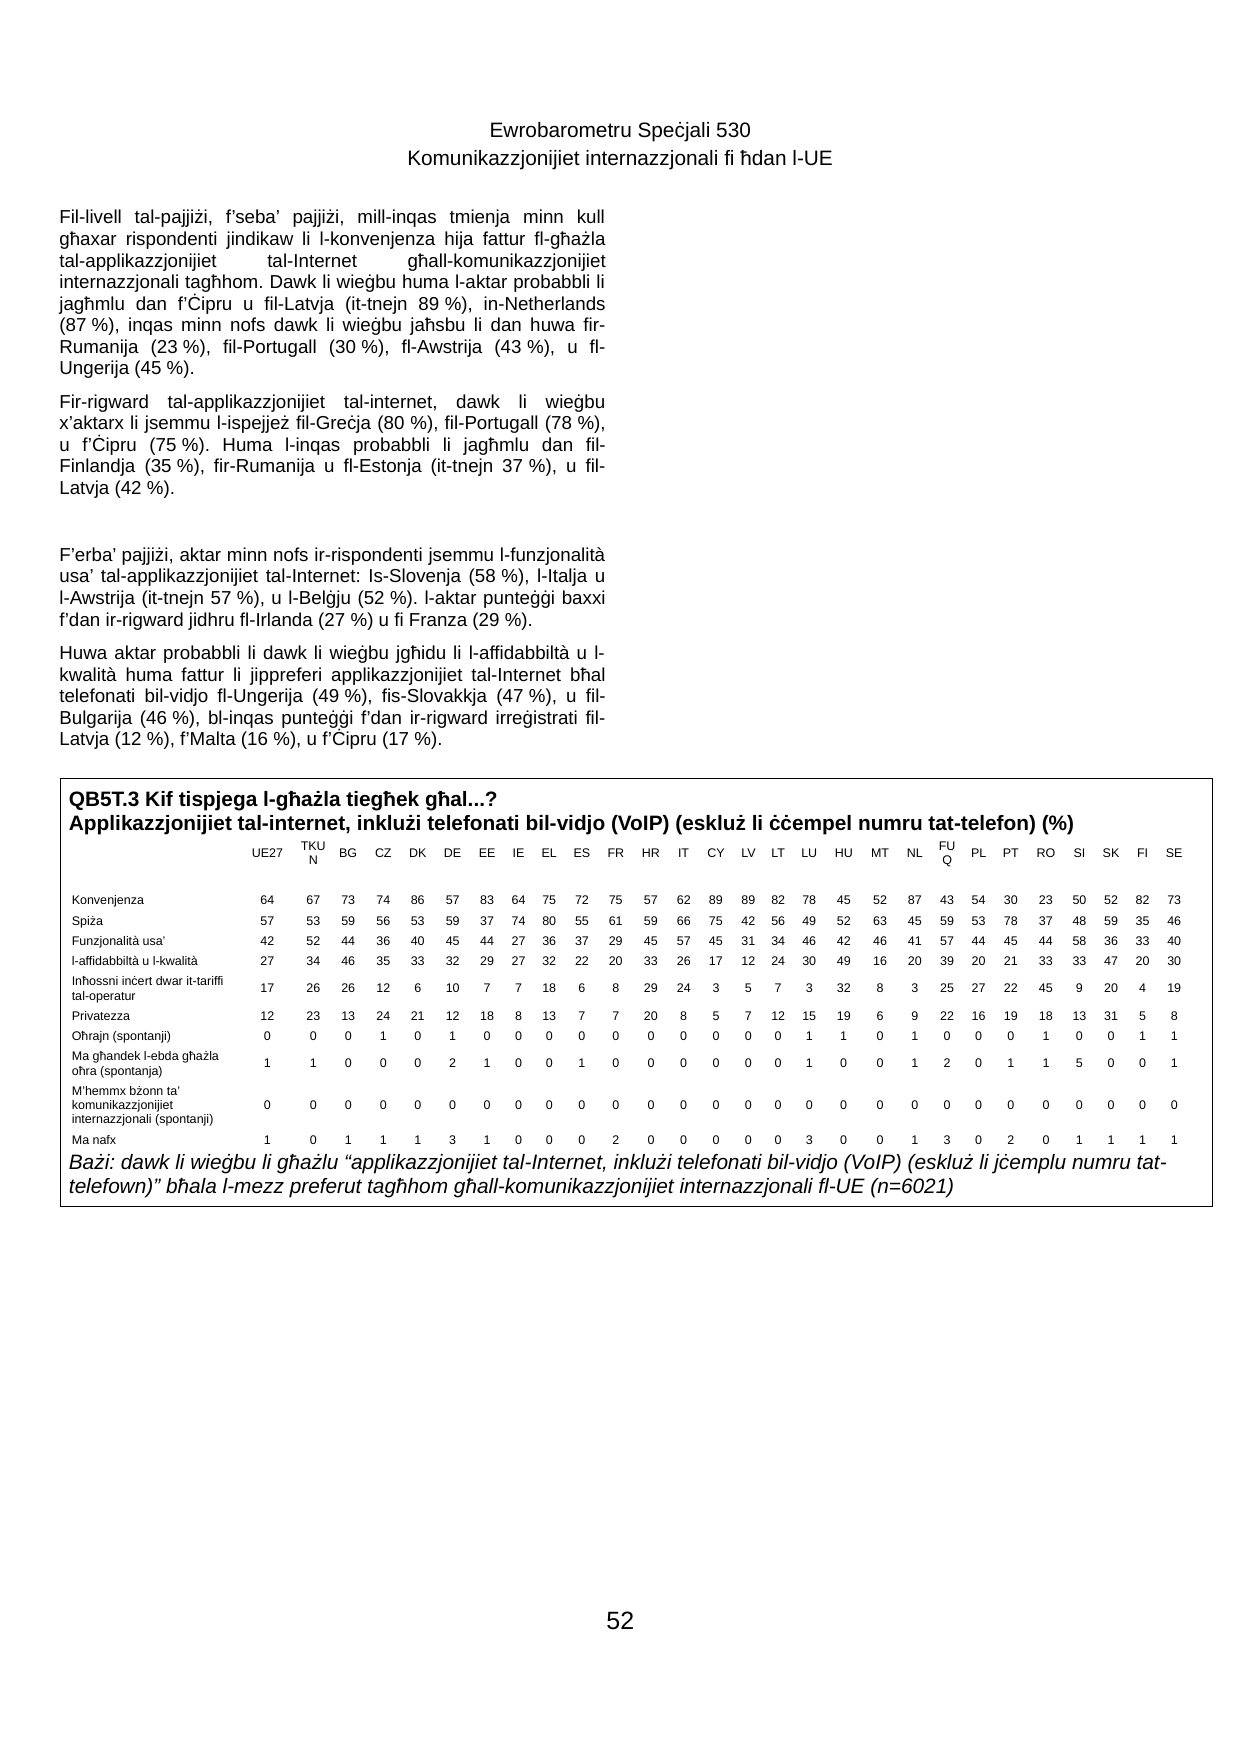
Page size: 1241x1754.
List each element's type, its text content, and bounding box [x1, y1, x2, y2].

table_cell 59 [931, 910, 962, 930]
table_cell 45 [825, 890, 862, 910]
table_cell 55 [565, 910, 598, 930]
table_cell 0 [931, 1026, 962, 1046]
table_cell 49 [825, 951, 862, 971]
table_cell 56 [763, 910, 793, 930]
table_cell 3 [898, 971, 931, 1005]
table_cell 1 [1128, 1129, 1157, 1149]
table_cell Spiża [69, 910, 238, 930]
table_cell 17 [238, 971, 296, 1005]
table_cell 5 [1128, 1005, 1157, 1026]
table_header MT [862, 835, 898, 870]
table_cell [698, 870, 733, 890]
table_cell 0 [963, 1046, 994, 1080]
table_header TKUN [296, 835, 330, 870]
table_cell 12 [435, 1005, 470, 1026]
table_cell 42 [733, 910, 763, 930]
table_cell 32 [533, 951, 565, 971]
table_cell 0 [733, 1046, 763, 1080]
table_header FI [1128, 835, 1157, 870]
table_cell 0 [669, 1129, 698, 1149]
table_cell 9 [898, 1005, 931, 1026]
table_cell 16 [963, 1005, 994, 1026]
table_cell 8 [599, 971, 632, 1005]
table_cell 0 [633, 1046, 669, 1080]
table_cell [898, 870, 931, 890]
table_header RO [1027, 835, 1064, 870]
table_cell 0 [825, 1046, 862, 1080]
table_cell 89 [698, 890, 733, 910]
table_cell 17 [698, 951, 733, 971]
table_cell 9 [1064, 971, 1094, 1005]
table_cell 0 [366, 1046, 400, 1080]
table_cell 57 [633, 890, 669, 910]
table_cell 29 [633, 971, 669, 1005]
table_cell 7 [565, 1005, 598, 1026]
table_cell 6 [400, 971, 435, 1005]
table_header [69, 835, 238, 870]
table_header SI [1064, 835, 1094, 870]
table_cell Ma għandek l-ebda għażla oħra (spontanja) [69, 1046, 238, 1080]
table_header EL [533, 835, 565, 870]
table_cell 18 [533, 971, 565, 1005]
text Huwa aktar probabbli li dawk li wieġbu jgħidu li l-affidabbiltà u l-kwalità huma fattur li jippreferi applikazzjonijiet tal-Internet bħal telefonati bil-vidjo fl-Ungerija (49 %), fis-Slovakkja (47 %), u fil-Bulgarija (46 %), bl-inqas punteġġi f’dan ir-rigward irreġistrati fil-Latvja (12 %), f’Malta (16 %), u f’Ċipru (17 %). [59, 642, 605, 750]
table_cell 37 [470, 910, 504, 930]
table_cell 1 [1027, 1026, 1064, 1046]
table_cell 73 [1157, 890, 1191, 910]
table_cell 0 [825, 1129, 862, 1149]
table_cell 44 [470, 930, 504, 951]
table_cell 46 [793, 930, 825, 951]
table_cell 3 [698, 971, 733, 1005]
table_cell 52 [1094, 890, 1128, 910]
table_cell 30 [1157, 951, 1191, 971]
table_cell 44 [1027, 930, 1064, 951]
table_cell 1 [898, 1129, 931, 1149]
table_cell 0 [698, 1046, 733, 1080]
table_cell 6 [862, 1005, 898, 1026]
table_header CY [698, 835, 733, 870]
table_cell 44 [963, 930, 994, 951]
table_cell Ma nafx [69, 1129, 238, 1149]
table_cell 0 [296, 1129, 330, 1149]
table_cell [733, 870, 763, 890]
table_cell 18 [470, 1005, 504, 1026]
table_cell 45 [435, 930, 470, 951]
text Fir-rigward tal-applikazzjonijiet tal-internet, dawk li wieġbu x’aktarx li jsemmu l-ispejjeż fil-Greċja (80 %), fil-Portugall (78 %), u f’Ċipru (75 %). Huma l-inqas probabbli li jagħmlu dan fil-Finlandja (35 %), fir-Rumanija u fl-Estonja (it-tnejn 37 %), u fil-Latvja (42 %). [59, 391, 605, 498]
table_cell 26 [669, 951, 698, 971]
table_cell 82 [1128, 890, 1157, 910]
table_cell 20 [1128, 951, 1157, 971]
table_cell 0 [862, 1046, 898, 1080]
table_cell 0 [470, 1026, 504, 1046]
table_cell 0 [1157, 1080, 1191, 1129]
table_cell 0 [1064, 1026, 1094, 1046]
table_cell 0 [698, 1026, 733, 1046]
table_cell 0 [1128, 1046, 1157, 1080]
table_cell M’hemmx bżonn ta’ komunikazzjonijiet internazzjonali (spontanji) [69, 1080, 238, 1129]
table_cell 18 [1027, 1005, 1064, 1026]
table_cell 5 [1064, 1046, 1094, 1080]
table_cell [533, 870, 565, 890]
table_cell 78 [994, 910, 1027, 930]
table_cell 75 [698, 910, 733, 930]
table_cell 61 [599, 910, 632, 930]
table_cell 0 [633, 1129, 669, 1149]
table_cell 0 [763, 1026, 793, 1046]
table_cell 0 [366, 1080, 400, 1129]
table_cell 0 [669, 1046, 698, 1080]
table_cell 66 [669, 910, 698, 930]
table_cell 0 [565, 1129, 598, 1149]
table_cell 20 [963, 951, 994, 971]
table_header EE [470, 835, 504, 870]
text QB5T.3 Kif tispjega l-għażla tiegħek għal...? [69, 787, 1203, 811]
table_cell 49 [793, 910, 825, 930]
table_cell 20 [633, 1005, 669, 1026]
text Bażi: dawk li wieġbu li għażlu “applikazzjonijiet tal-Internet, inklużi telefonati bil-vidjo (VoIP) (eskluż li jċemplu numru tat-telefown)” bħala l-mezz preferut tagħhom għall-komunikazzjonijiet internazzjonali fl-UE (n=6021) [69, 1149, 1203, 1197]
table_cell 58 [1064, 930, 1094, 951]
table_cell 30 [994, 890, 1027, 910]
table_cell 10 [435, 971, 470, 1005]
table_header UE27 [238, 835, 296, 870]
table_cell 8 [504, 1005, 533, 1026]
table_cell 0 [963, 1080, 994, 1129]
table_cell 43 [931, 890, 962, 910]
table_cell 78 [793, 890, 825, 910]
table_header LT [763, 835, 793, 870]
table_header ES [565, 835, 598, 870]
table_cell 67 [296, 890, 330, 910]
table_cell Konvenjenza [69, 890, 238, 910]
table_cell 45 [698, 930, 733, 951]
table_cell 15 [793, 1005, 825, 1026]
table_cell 2 [931, 1046, 962, 1080]
table_cell 7 [599, 1005, 632, 1026]
table_cell 19 [994, 1005, 1027, 1026]
table_cell 0 [698, 1129, 733, 1149]
table_cell 33 [1027, 951, 1064, 971]
table_cell 86 [400, 890, 435, 910]
table_cell 12 [733, 951, 763, 971]
table_cell 0 [1094, 1080, 1128, 1129]
table_cell 0 [533, 1046, 565, 1080]
table_cell 50 [1064, 890, 1094, 910]
table_header PL [963, 835, 994, 870]
table_cell 45 [994, 930, 1027, 951]
table_cell 0 [533, 1026, 565, 1046]
table_cell 0 [435, 1080, 470, 1129]
table_cell [633, 870, 669, 890]
table_header DE [435, 835, 470, 870]
table_cell 0 [504, 1080, 533, 1129]
table_cell 0 [296, 1080, 330, 1129]
table_cell 5 [733, 971, 763, 1005]
table_cell 42 [238, 930, 296, 951]
table_cell 1 [994, 1046, 1027, 1080]
table_cell 0 [994, 1026, 1027, 1046]
table_cell 80 [533, 910, 565, 930]
table_cell l-affidabbiltà u l-kwalità [69, 951, 238, 971]
table_cell [1128, 870, 1157, 890]
table_cell 1 [898, 1026, 931, 1046]
table_cell 23 [296, 1005, 330, 1026]
table_cell 1 [366, 1129, 400, 1149]
table_cell 32 [825, 971, 862, 1005]
table_header PT [994, 835, 1027, 870]
table_cell [238, 870, 296, 890]
table_cell 37 [1027, 910, 1064, 930]
table_cell 21 [400, 1005, 435, 1026]
table_cell 3 [435, 1129, 470, 1149]
table_cell 39 [931, 951, 962, 971]
table_cell 52 [825, 910, 862, 930]
table_cell [435, 870, 470, 890]
table_cell 0 [793, 1080, 825, 1129]
table_cell 26 [296, 971, 330, 1005]
table_cell [470, 870, 504, 890]
table_cell 3 [931, 1129, 962, 1149]
table_cell 59 [633, 910, 669, 930]
table_cell 12 [763, 1005, 793, 1026]
table_cell 0 [733, 1129, 763, 1149]
table_cell 27 [504, 930, 533, 951]
table_cell 0 [733, 1080, 763, 1129]
table_cell [1027, 870, 1064, 890]
table_cell 74 [366, 890, 400, 910]
table_cell 62 [669, 890, 698, 910]
table_cell Privatezza [69, 1005, 238, 1026]
table_cell 12 [238, 1005, 296, 1026]
table_cell 0 [296, 1026, 330, 1046]
table_cell 27 [504, 951, 533, 971]
table_cell 1 [1064, 1129, 1094, 1149]
table_header BG [330, 835, 366, 870]
table_cell 13 [1064, 1005, 1094, 1026]
table_cell [994, 870, 1027, 890]
text Applikazzjonijiet tal-internet, inklużi telefonati bil-vidjo (VoIP) (eskluż li ċċempel numru tat-telefon) (%) [69, 811, 1203, 835]
table_cell 0 [565, 1026, 598, 1046]
table_cell 0 [504, 1046, 533, 1080]
table_cell 52 [862, 890, 898, 910]
table_cell 1 [1157, 1026, 1191, 1046]
table_cell 1 [898, 1046, 931, 1080]
table_cell 1 [1128, 1026, 1157, 1046]
table_cell 35 [1128, 910, 1157, 930]
table_cell 4 [1128, 971, 1157, 1005]
table_cell 13 [533, 1005, 565, 1026]
table_cell 0 [400, 1026, 435, 1046]
table_cell 20 [599, 951, 632, 971]
table_cell 59 [1094, 910, 1128, 930]
table_cell 20 [898, 951, 931, 971]
table_cell 1 [366, 1026, 400, 1046]
table_cell 0 [669, 1026, 698, 1046]
table_cell 24 [763, 951, 793, 971]
table_cell [599, 870, 632, 890]
table_cell 1 [470, 1046, 504, 1080]
table_cell 83 [470, 890, 504, 910]
table_cell 33 [1128, 930, 1157, 951]
table_cell 2 [994, 1129, 1027, 1149]
table_cell 44 [330, 930, 366, 951]
table_cell 41 [898, 930, 931, 951]
table_cell 57 [238, 910, 296, 930]
table_cell 19 [825, 1005, 862, 1026]
table_cell [763, 870, 793, 890]
table_cell [400, 870, 435, 890]
table_cell 31 [1094, 1005, 1128, 1026]
table_cell 0 [994, 1080, 1027, 1129]
table_cell 64 [238, 890, 296, 910]
table_cell 0 [504, 1026, 533, 1046]
table_cell 1 [470, 1129, 504, 1149]
table_cell 53 [963, 910, 994, 930]
table_cell 54 [963, 890, 994, 910]
table_cell 1 [1157, 1129, 1191, 1149]
table_cell 13 [330, 1005, 366, 1026]
table_cell 47 [1094, 951, 1128, 971]
table_cell 0 [862, 1080, 898, 1129]
table_cell 0 [825, 1080, 862, 1129]
table_cell 20 [1094, 971, 1128, 1005]
table_cell 2 [599, 1129, 632, 1149]
table_cell 34 [763, 930, 793, 951]
table_cell 89 [733, 890, 763, 910]
table_cell 63 [862, 910, 898, 930]
table_cell 46 [1157, 910, 1191, 930]
table_cell 52 [296, 930, 330, 951]
table_cell Funzjonalità usa’ [69, 930, 238, 951]
table_cell 24 [669, 971, 698, 1005]
table_cell 1 [825, 1026, 862, 1046]
table_header SK [1094, 835, 1128, 870]
table_cell 1 [238, 1046, 296, 1080]
table_cell 0 [698, 1080, 733, 1129]
table_cell 1 [435, 1026, 470, 1046]
table_cell 25 [931, 971, 962, 1005]
table_cell 16 [862, 951, 898, 971]
table_cell 3 [793, 1129, 825, 1149]
table_cell [1064, 870, 1094, 890]
table_cell 0 [400, 1046, 435, 1080]
table_cell 0 [963, 1026, 994, 1046]
table_cell Inħossni inċert dwar it-tariffi tal-operatur [69, 971, 238, 1005]
table_header CZ [366, 835, 400, 870]
table_cell 3 [793, 971, 825, 1005]
table_header LV [733, 835, 763, 870]
table_header IT [669, 835, 698, 870]
table_cell 1 [1157, 1046, 1191, 1080]
table_cell 53 [296, 910, 330, 930]
table_cell 7 [504, 971, 533, 1005]
table_cell [565, 870, 598, 890]
table_cell 87 [898, 890, 931, 910]
table_cell 33 [633, 951, 669, 971]
table_cell 0 [763, 1046, 793, 1080]
table_cell 0 [1094, 1026, 1128, 1046]
table_header FUQ [931, 835, 962, 870]
table_cell [931, 870, 962, 890]
table_cell 36 [533, 930, 565, 951]
table_cell 45 [898, 910, 931, 930]
table_cell 42 [825, 930, 862, 951]
table_cell 0 [533, 1129, 565, 1149]
table_cell 0 [733, 1026, 763, 1046]
table_cell [330, 870, 366, 890]
table_cell 35 [366, 951, 400, 971]
table_cell 8 [669, 1005, 698, 1026]
table_cell Oħrajn (spontanji) [69, 1026, 238, 1046]
table_cell 34 [296, 951, 330, 971]
table_cell 2 [435, 1046, 470, 1080]
table_cell 32 [435, 951, 470, 971]
table_cell 40 [400, 930, 435, 951]
table_cell 0 [400, 1080, 435, 1129]
table_cell 0 [330, 1026, 366, 1046]
table_cell 0 [599, 1026, 632, 1046]
table_cell 0 [330, 1046, 366, 1080]
table_cell 36 [366, 930, 400, 951]
table_cell 0 [931, 1080, 962, 1129]
table_cell 0 [533, 1080, 565, 1129]
table_cell 19 [1157, 971, 1191, 1005]
table_cell 23 [1027, 890, 1064, 910]
table_cell [825, 870, 862, 890]
table_cell 59 [435, 910, 470, 930]
table_cell 0 [565, 1080, 598, 1129]
table_cell 36 [1094, 930, 1128, 951]
table_cell 8 [1157, 1005, 1191, 1026]
table_cell 33 [400, 951, 435, 971]
table_cell 22 [931, 1005, 962, 1026]
table_cell 0 [1027, 1080, 1064, 1129]
table_cell 57 [931, 930, 962, 951]
table_cell 1 [1094, 1129, 1128, 1149]
table_cell 27 [963, 971, 994, 1005]
table_header IE [504, 835, 533, 870]
table_cell 0 [898, 1080, 931, 1129]
table_cell 73 [330, 890, 366, 910]
table_cell 45 [1027, 971, 1064, 1005]
table_cell 24 [366, 1005, 400, 1026]
text F’erba’ pajjiżi, aktar minn nofs ir-rispondenti jsemmu l-funzjonalità usa’ tal-applikazzjonijiet tal-Internet: Is-Slovenja (58 %), l-Italja u l-Awstrija (it-tnejn 57 %), u l-Belġju (52 %). l-aktar punteġġi baxxi f’dan ir-rigward jidhru fl-Irlanda (27 %) u fi Franza (29 %). [59, 544, 605, 630]
table_cell [669, 870, 698, 890]
table_cell [1094, 870, 1128, 890]
table_cell 1 [330, 1129, 366, 1149]
table_cell 12 [366, 971, 400, 1005]
table_cell 27 [238, 951, 296, 971]
table_cell 0 [599, 1046, 632, 1080]
table_cell 0 [1094, 1046, 1128, 1080]
table_cell 0 [330, 1080, 366, 1129]
table_cell 75 [599, 890, 632, 910]
table_cell 0 [470, 1080, 504, 1129]
table_cell [862, 870, 898, 890]
table_cell 22 [994, 971, 1027, 1005]
table_cell 48 [1064, 910, 1094, 930]
table_cell 74 [504, 910, 533, 930]
table_cell 0 [862, 1129, 898, 1149]
text Fil-livell tal-pajjiżi, f’seba’ pajjiżi, mill-inqas tmienja minn kull għaxar rispondenti jindikaw li l-konvenjenza hija fattur fl-għażla tal-applikazzjonijiet tal-Internet għall-komunikazzjonijiet internazzjonali tagħhom. Dawk li wieġbu huma l-aktar probabbli li jagħmlu dan f’Ċipru u fil-Latvja (it-tnejn 89 %), in-Netherlands (87 %), inqas minn nofs dawk li wieġbu jaħsbu li dan huwa fir-Rumanija (23 %), fil-Portugall (30 %), fl-Awstrija (43 %), u fl-Ungerija (45 %). [59, 206, 605, 379]
table_cell 75 [533, 890, 565, 910]
table_cell 7 [763, 971, 793, 1005]
table_cell [296, 870, 330, 890]
table_cell 6 [565, 971, 598, 1005]
table_header FR [599, 835, 632, 870]
table_cell [366, 870, 400, 890]
table_cell 0 [1064, 1080, 1094, 1129]
table_cell 1 [238, 1129, 296, 1149]
table_cell 21 [994, 951, 1027, 971]
table_cell 82 [763, 890, 793, 910]
table_cell 0 [669, 1080, 698, 1129]
table_header DK [400, 835, 435, 870]
table_cell 0 [862, 1026, 898, 1046]
table_cell 1 [793, 1026, 825, 1046]
table_cell 1 [1027, 1046, 1064, 1080]
table_cell 0 [1027, 1129, 1064, 1149]
table_cell [1157, 870, 1191, 890]
table_cell 33 [1064, 951, 1094, 971]
table_header HU [825, 835, 862, 870]
table_cell 0 [238, 1080, 296, 1129]
table_cell 0 [633, 1080, 669, 1129]
table_cell 7 [733, 1005, 763, 1026]
table_cell 0 [763, 1080, 793, 1129]
table_cell 1 [793, 1046, 825, 1080]
table_cell [963, 870, 994, 890]
table_cell 40 [1157, 930, 1191, 951]
table_cell 0 [963, 1129, 994, 1149]
table_header LU [793, 835, 825, 870]
table_cell 26 [330, 971, 366, 1005]
table_header SE [1157, 835, 1191, 870]
table_cell 29 [599, 930, 632, 951]
table_cell 59 [330, 910, 366, 930]
table_cell 46 [862, 930, 898, 951]
table_cell 8 [862, 971, 898, 1005]
table_header HR [633, 835, 669, 870]
table_cell 1 [400, 1129, 435, 1149]
table_cell 7 [470, 971, 504, 1005]
table_cell [793, 870, 825, 890]
table_cell 0 [633, 1026, 669, 1046]
table_cell 0 [1128, 1080, 1157, 1129]
table_cell 5 [698, 1005, 733, 1026]
table_cell [504, 870, 533, 890]
table_cell [69, 870, 238, 890]
table_cell 53 [400, 910, 435, 930]
table_cell 57 [669, 930, 698, 951]
table_header NL [898, 835, 931, 870]
table_cell 1 [565, 1046, 598, 1080]
table_cell 31 [733, 930, 763, 951]
table_cell 46 [330, 951, 366, 971]
table_cell 57 [435, 890, 470, 910]
table_cell 22 [565, 951, 598, 971]
table_cell 56 [366, 910, 400, 930]
table_cell 72 [565, 890, 598, 910]
table_cell 29 [470, 951, 504, 971]
table_cell 64 [504, 890, 533, 910]
table_cell 0 [504, 1129, 533, 1149]
table_cell 1 [296, 1046, 330, 1080]
table_cell 0 [763, 1129, 793, 1149]
table_cell 0 [599, 1080, 632, 1129]
table_cell 37 [565, 930, 598, 951]
table_cell 45 [633, 930, 669, 951]
table_cell 0 [238, 1026, 296, 1046]
table_cell 30 [793, 951, 825, 971]
